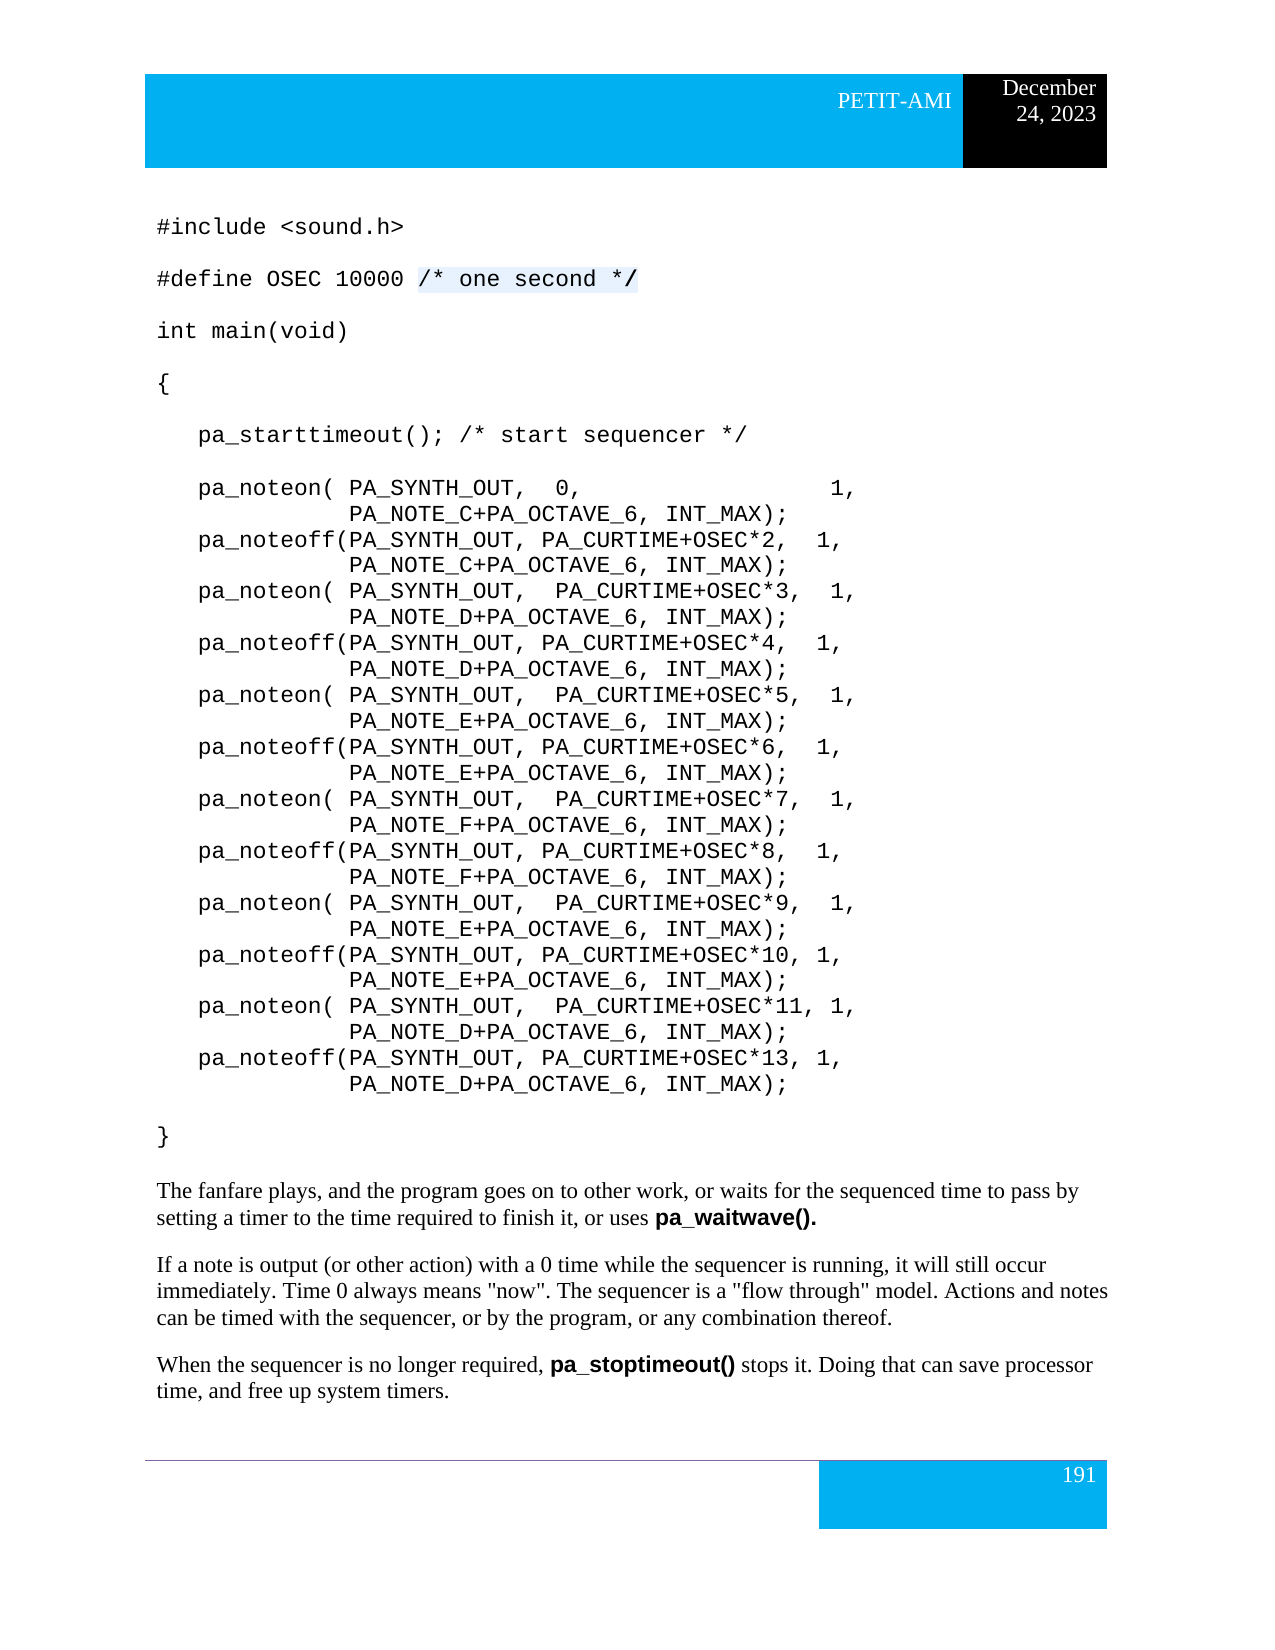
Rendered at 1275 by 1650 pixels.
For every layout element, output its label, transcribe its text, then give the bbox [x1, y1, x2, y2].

text PA_NOTE_D+PA_OCTAVE_6, INT_MAX); [156, 1021, 1118, 1047]
text PA_NOTE_D+PA_OCTAVE_6, INT_MAX); [156, 606, 1118, 632]
text pa_noteoff(PA_SYNTH_OUT, PA_CURTIME+OSEC*6, 1, [156, 735, 1118, 761]
text PA_NOTE_F+PA_OCTAVE_6, INT_MAX); [156, 813, 1118, 839]
text pa_noteoff(PA_SYNTH_OUT, PA_CURTIME+OSEC*8, 1, [156, 839, 1118, 865]
text #define OSEC 10000 /* one second */ [156, 267, 1118, 293]
text int main(void) [156, 319, 1118, 345]
text pa_noteoff(PA_SYNTH_OUT, PA_CURTIME+OSEC*13, 1, [156, 1047, 1118, 1073]
text PA_NOTE_E+PA_OCTAVE_6, INT_MAX); [156, 709, 1118, 735]
text PA_NOTE_E+PA_OCTAVE_6, INT_MAX); [156, 969, 1118, 995]
text { [156, 371, 1118, 397]
text PA_NOTE_C+PA_OCTAVE_6, INT_MAX); [156, 554, 1118, 580]
text #include <sound.h> [156, 215, 1118, 241]
text pa_noteon( PA_SYNTH_OUT, PA_CURTIME+OSEC*9, 1, [156, 891, 1118, 917]
text The fanfare plays, and the program goes on to other work, or waits for the sequenced time to pass by setting a timer to the time required to finish it, or uses pa_waitwave(). [156, 1177, 1118, 1230]
text PA_NOTE_D+PA_OCTAVE_6, INT_MAX); [156, 658, 1118, 683]
text pa_noteon( PA_SYNTH_OUT, 0, 1, [156, 476, 1118, 502]
text pa_noteoff(PA_SYNTH_OUT, PA_CURTIME+OSEC*4, 1, [156, 632, 1118, 658]
text PA_NOTE_F+PA_OCTAVE_6, INT_MAX); [156, 865, 1118, 891]
text If a note is output (or other action) with a 0 time while the sequencer is running, it will still occur immediately. Time 0 always means "now". The sequencer is a "flow through" model. Actions and notes can be timed with the sequencer, or by the program, or any combination thereof. [156, 1251, 1118, 1330]
text PA_NOTE_D+PA_OCTAVE_6, INT_MAX); [156, 1073, 1118, 1098]
text pa_noteon( PA_SYNTH_OUT, PA_CURTIME+OSEC*7, 1, [156, 787, 1118, 813]
text pa_noteon( PA_SYNTH_OUT, PA_CURTIME+OSEC*5, 1, [156, 683, 1118, 709]
text When the sequencer is no longer required, pa_stoptimeout() stops it. Doing that can save processor time, and free up system timers. [156, 1351, 1118, 1403]
text pa_noteon( PA_SYNTH_OUT, PA_CURTIME+OSEC*11, 1, [156, 995, 1118, 1021]
text } [156, 1125, 1118, 1151]
text pa_noteon( PA_SYNTH_OUT, PA_CURTIME+OSEC*3, 1, [156, 580, 1118, 606]
text pa_noteoff(PA_SYNTH_OUT, PA_CURTIME+OSEC*10, 1, [156, 943, 1118, 969]
text pa_noteoff(PA_SYNTH_OUT, PA_CURTIME+OSEC*2, 1, [156, 528, 1118, 554]
text PA_NOTE_E+PA_OCTAVE_6, INT_MAX); [156, 917, 1118, 943]
text PA_NOTE_C+PA_OCTAVE_6, INT_MAX); [156, 502, 1118, 528]
text PA_NOTE_E+PA_OCTAVE_6, INT_MAX); [156, 761, 1118, 787]
text pa_starttimeout(); /* start sequencer */ [156, 424, 1118, 450]
